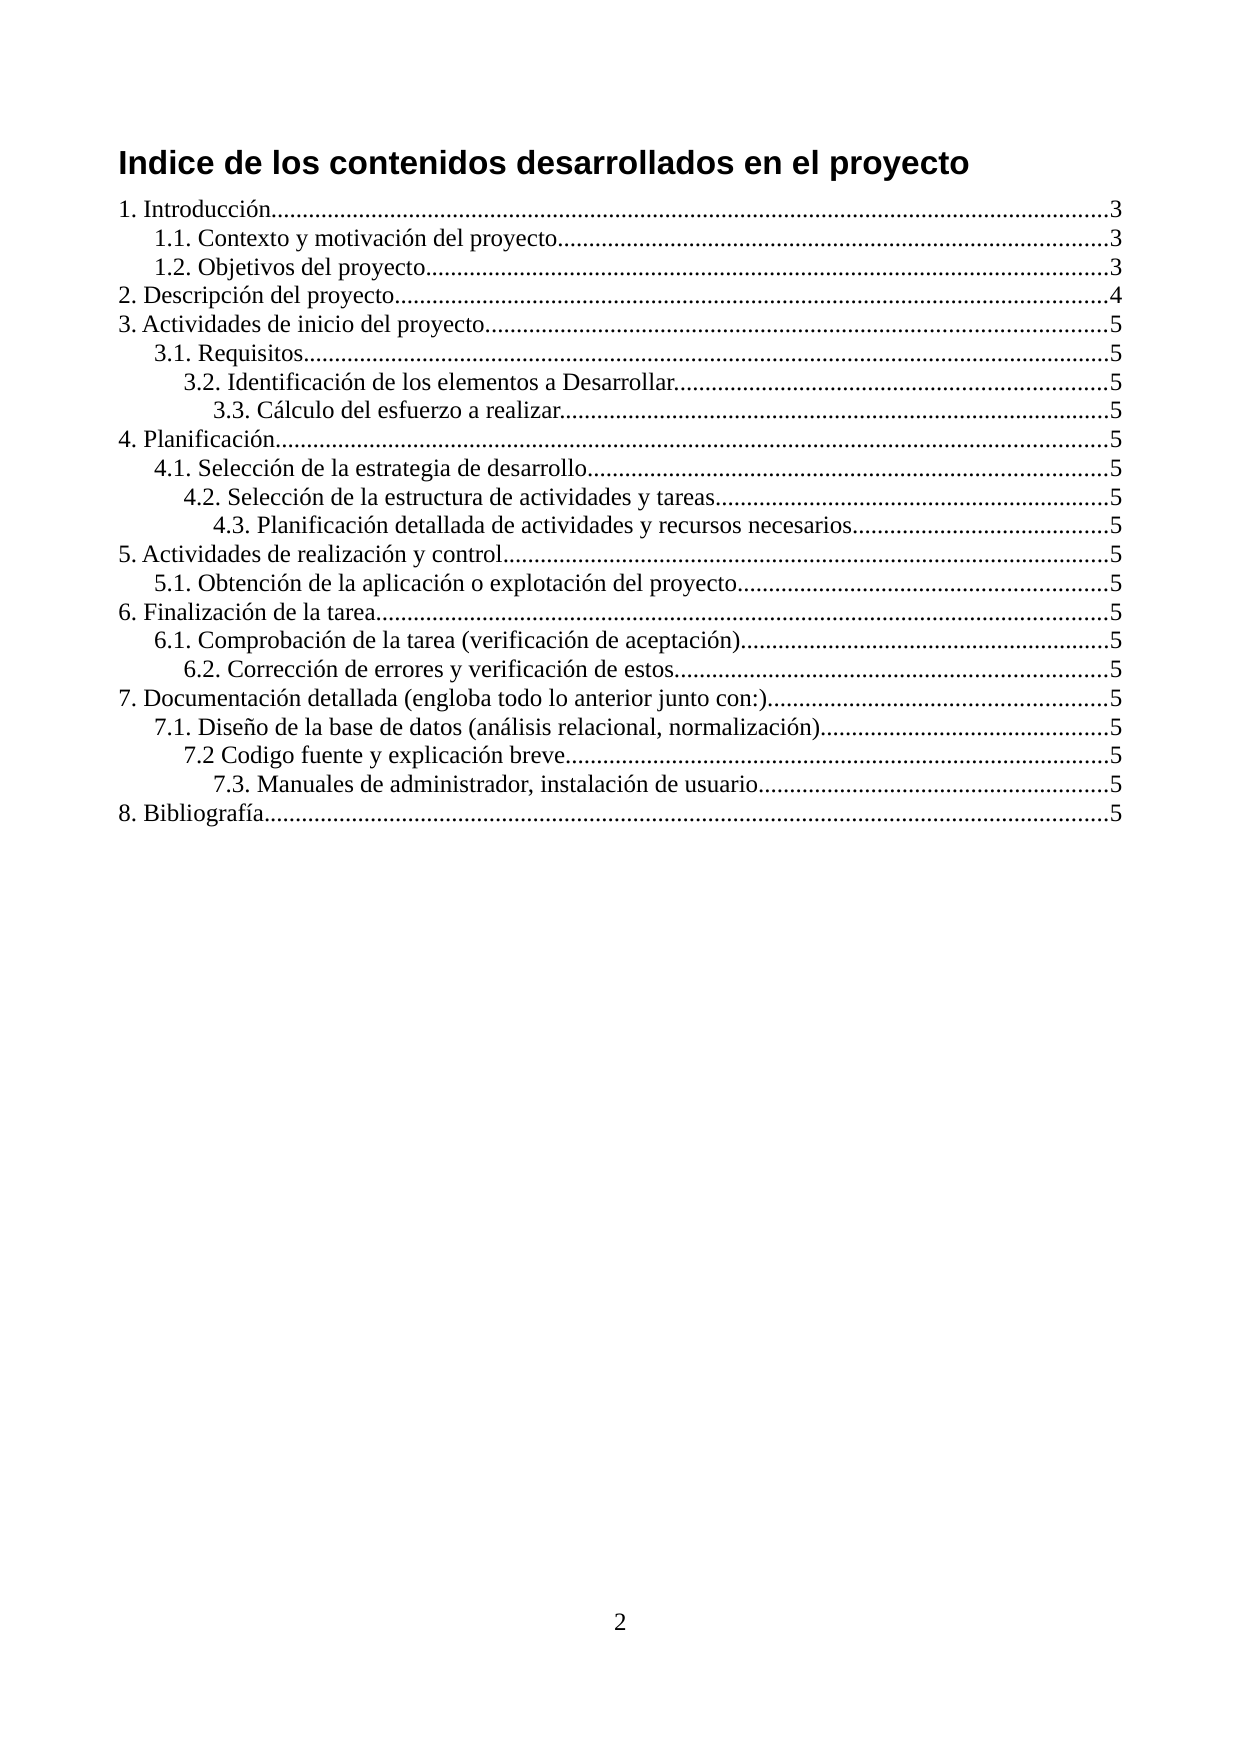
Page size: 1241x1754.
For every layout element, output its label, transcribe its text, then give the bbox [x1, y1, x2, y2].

text 4.1. Selección de la estrategia de desarrollo. 5 [148, 453, 1122, 482]
text 6.2. Corrección de errores y verificación de estos. 5 [177, 654, 1122, 683]
text 8. Bibliografía. 5 [118, 798, 1122, 827]
text 6. Finalización de la tarea. 5 [118, 597, 1122, 625]
text 7.2 Codigo fuente y explicación breve. 5 [177, 740, 1122, 769]
text 7.1. Diseño de la base de datos (análisis relacional, normalización). 5 [148, 712, 1122, 740]
subtitle Indice de los contenidos desarrollados en el proyecto [118, 143, 1122, 182]
text 7. Documentación detallada (engloba todo lo anterior junto con:). 5 [118, 683, 1122, 712]
text 1.1. Contexto y motivación del proyecto 3 [148, 223, 1122, 252]
text 4.3. Planificación detallada de actividades y recursos necesarios. 5 [207, 510, 1122, 539]
text 3.3. Cálculo del esfuerzo a realizar. 5 [207, 395, 1122, 424]
text 3.1. Requisitos. 5 [148, 338, 1122, 367]
text 4. Planificación. 5 [118, 424, 1122, 453]
text 1. Introducción 3 [118, 194, 1122, 223]
text 5.1. Obtención de la aplicación o explotación del proyecto. 5 [148, 568, 1122, 597]
text 2. Descripción del proyecto. 4 [118, 280, 1122, 309]
text 5. Actividades de realización y control. 5 [118, 539, 1122, 568]
text 4.2. Selección de la estructura de actividades y tareas. 5 [177, 482, 1122, 510]
text 6.1. Comprobación de la tarea (verificación de aceptación). 5 [148, 625, 1122, 654]
text 3. Actividades de inicio del proyecto. 5 [118, 309, 1122, 338]
text 3.2. Identificación de los elementos a Desarrollar. 5 [177, 367, 1122, 395]
text 1.2. Objetivos del proyecto. 3 [148, 252, 1122, 280]
text 7.3. Manuales de administrador, instalación de usuario. 5 [207, 769, 1122, 798]
